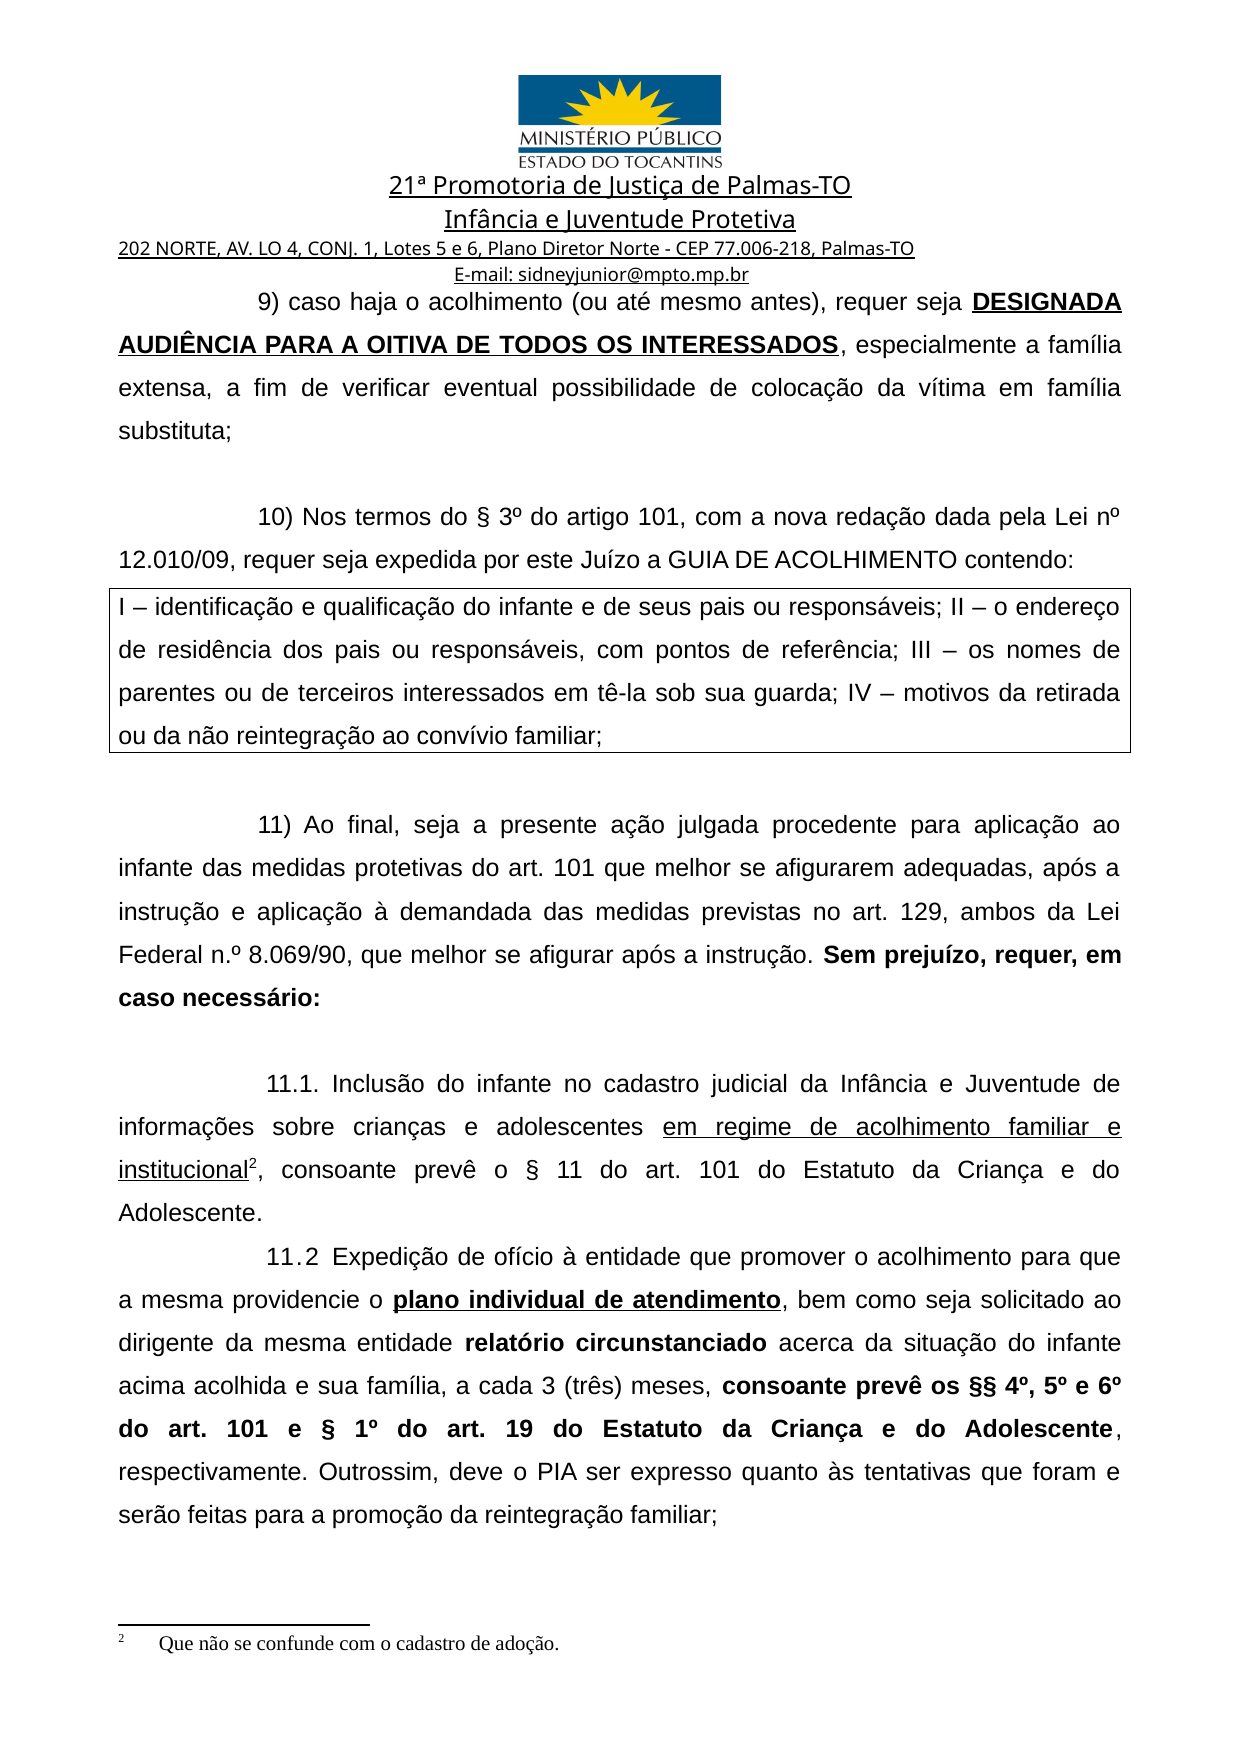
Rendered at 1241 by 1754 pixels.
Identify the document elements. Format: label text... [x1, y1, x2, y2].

picture [518, 75, 722, 168]
text Que não se confunde com o cadastro de adoção. [118, 1631, 1122, 1655]
text 9) caso haja o acolhimento (ou até mesmo antes), requer seja DESIGNADA AUDIÊNCIA PARA A OITIVA DE TODOS OS INTERESSADOS, especialmente a família extensa, a fim de verificar eventual possibilidade de colocação da vítima em família substituta; [118, 286, 1122, 444]
text 10) Nos termos do § 3º do artigo 101, com a nova redação dada pela Lei nº 12.010/09, requer seja expedida por este Juízo a GUIA DE ACOLHIMENTO contendo: [118, 502, 1122, 574]
text 11) Ao final, seja a presente ação julgada procedente para aplicação ao infante das medidas protetivas do art. 101 que melhor se afigurarem adequadas, após a instrução e aplicação à demandada das medidas previstas no art. 129, ambos da Lei Federal n.º 8.069/90, que melhor se afigurar após a instrução. Sem prejuízo, requer, em caso necessário: [118, 810, 1122, 1011]
text I – identificação e qualificação do infante e de seus pais ou responsáveis; II – o endereço de residência dos pais ou responsáveis, com pontos de referência; III – os nomes de parentes ou de terceiros interessados em tê-la sob sua guarda; IV – motivos da retirada ou da não reintegração ao convívio familiar; [110, 589, 1130, 752]
text 11.2 Expedição de ofício à entidade que promover o acolhimento para que a mesma providencie o plano individual de atendimento, bem como seja solicitado ao dirigente da mesma entidade relatório circunstanciado acerca da situação do infante acima acolhida e sua família, a cada 3 (três) meses, consoante prevê os §§ 4º, 5º e 6º do art. 101 e § 1º do art. 19 do Estatuto da Criança e do Adolescente, respectivamente. Outrossim, deve o PIA ser expresso quanto às tentativas que foram e serão feitas para a promoção da reintegração familiar; [118, 1241, 1122, 1529]
text 11.1. Inclusão do infante no cadastro judicial da Infância e Juventude de informações sobre crianças e adolescentes em regime de acolhimento familiar e institucional, consoante prevê o § 11 do art. 101 do Estatuto da Criança e do Adolescente. [118, 1069, 1122, 1227]
